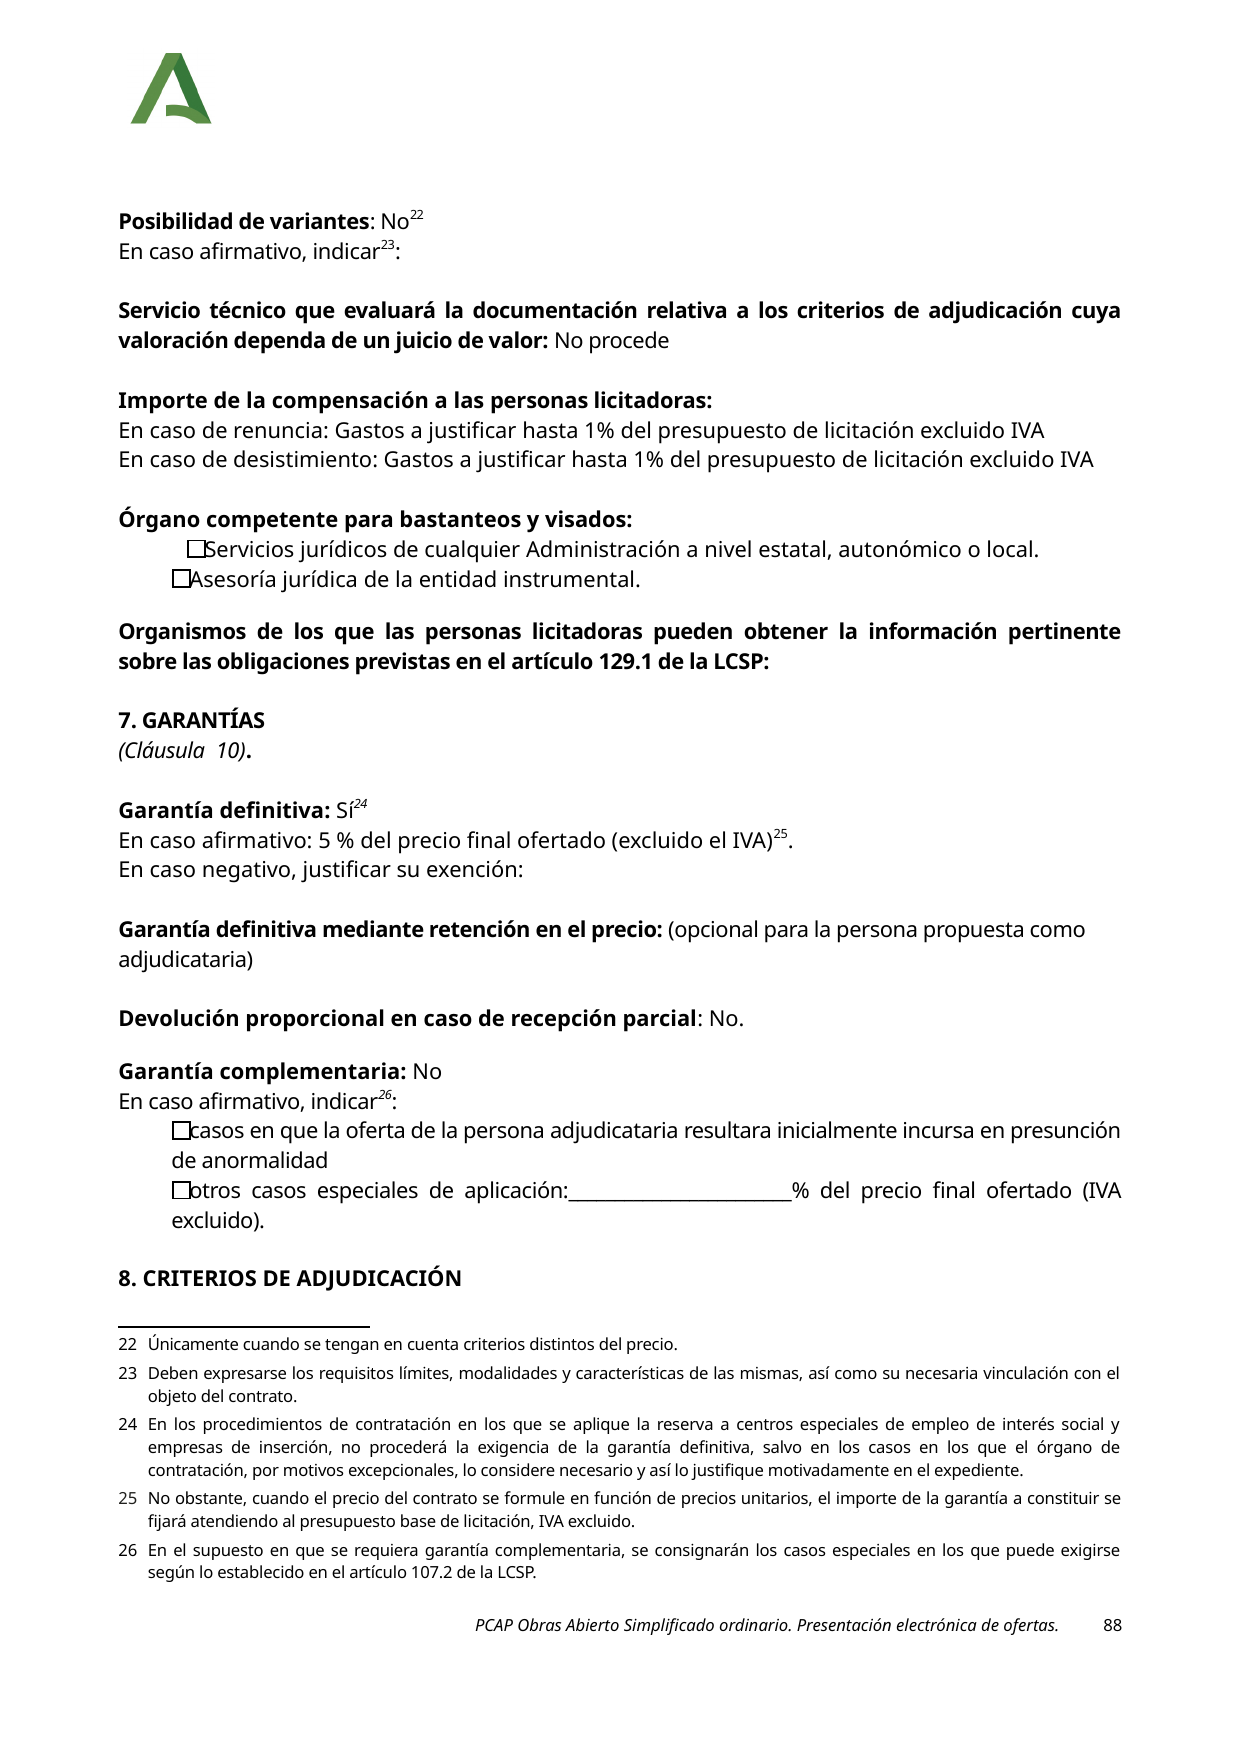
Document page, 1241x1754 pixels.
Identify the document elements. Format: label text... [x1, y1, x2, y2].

text Servicio técnico que evaluará la documentación relativa a los criterios de adjudicación cuya valoración dependa de un juicio de valor: No procede [118, 296, 1122, 355]
text En el supuesto en que se requiera garantía complementaria, se consignarán los casos especiales en los que puede exigirse según lo establecido en el artículo 107.2 de la LCSP. [118, 1538, 1122, 1584]
text En caso negativo, justificar su exención: [118, 854, 1122, 884]
text (Cláusula 10). [118, 735, 1122, 765]
text En caso afirmativo: 5 % del precio final ofertado (excluido el IVA). [118, 825, 1122, 854]
text No obstante, cuando el precio del contrato se formule en función de precios unitarios, el importe de la garantía a constituir se fijará atendiendo al presupuesto base de licitación, IVA excluido. [118, 1487, 1122, 1532]
text Devolución proporcional en caso de recepción parcial: No. [118, 1003, 1122, 1033]
text Únicamente cuando se tengan en cuenta criterios distintos del precio. [118, 1333, 1122, 1356]
text casos en que la oferta de la persona adjudicataria resultara inicialmente incursa en presunción de anormalidad [171, 1116, 1122, 1175]
text Asesoría jurídica de la entidad instrumental. [171, 564, 1122, 593]
text En caso afirmativo, indicar: [118, 236, 1122, 266]
text Servicios jurídicos de cualquier Administración a nivel estatal, autonómico o local. [118, 534, 1122, 564]
text 7. GARANTÍAS [118, 706, 1122, 735]
text Posibilidad de variantes: No [118, 206, 1122, 236]
text Garantía definitiva mediante retención en el precio: (opcional para la persona propuesta como adjudicataria) [118, 914, 1122, 974]
picture [127, 48, 216, 128]
text Importe de la compensación a las personas licitadoras: [118, 385, 1122, 415]
text En caso de renuncia: Gastos a justificar hasta 1% del presupuesto de licitación excluido IVA [118, 415, 1122, 444]
text Órgano competente para bastanteos y visados: [118, 504, 1122, 534]
text En caso afirmativo, indicar: [118, 1086, 1122, 1116]
text En los procedimientos de contratación en los que se aplique la reserva a centros especiales de empleo de interés social y empresas de inserción, no procederá la exigencia de la garantía definitiva, salvo en los casos en los que el órgano de contratación, por motivos excepcionales, lo considere necesario y así lo justifique motivadamente en el expediente. [118, 1413, 1122, 1481]
text Garantía complementaria: No [118, 1056, 1122, 1086]
text 8. CRITERIOS DE ADJUDICACIÓN [118, 1263, 1122, 1293]
text Garantía definitiva: Sí [118, 795, 1122, 825]
text Deben expresarse los requisitos límites, modalidades y características de las mismas, así como su necesaria vinculación con el objeto del contrato. [118, 1361, 1122, 1407]
text Organismos de los que las personas licitadoras pueden obtener la información pertinente sobre las obligaciones previstas en el artículo 129.1 de la LCSP: [118, 616, 1122, 676]
text En caso de desistimiento: Gastos a justificar hasta 1% del presupuesto de licitación excluido IVA [118, 444, 1122, 474]
text otros casos especiales de aplicación:________________________% del precio final ofertado (IVA excluido). [171, 1175, 1122, 1235]
